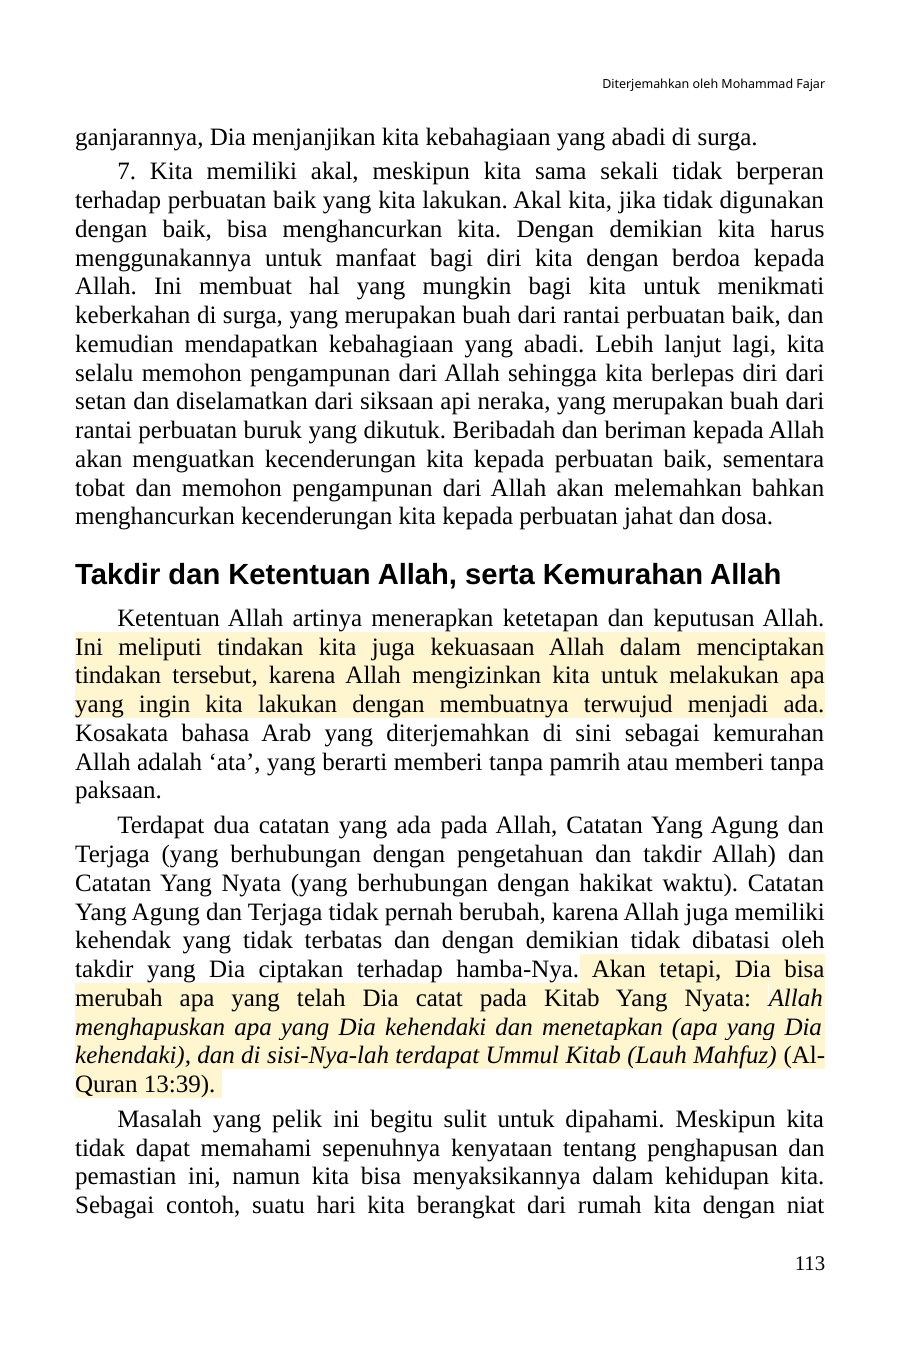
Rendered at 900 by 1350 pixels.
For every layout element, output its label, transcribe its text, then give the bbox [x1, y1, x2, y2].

text Masalah yang pelik ini begitu sulit untuk dipahami. Meskipun kita tidak dapat memahami sepenuhnya kenyataan tentang penghapusan dan pemastian ini, namun kita bisa menyaksikannya dalam kehidupan kita. Sebagai contoh, suatu hari kita berangkat dari rumah kita dengan niat [75, 1104, 825, 1219]
text Ketentuan Allah artinya menerapkan ketetapan dan keputusan Allah. Ini meliputi tindakan kita juga kekuasaan Allah dalam menciptakan tindakan tersebut, karena Allah mengizinkan kita untuk melakukan apa yang ingin kita lakukan dengan membuatnya terwujud menjadi ada. Kosakata bahasa Arab yang diterjemahkan di sini sebagai kemurahan Allah adalah ‘ata’, yang berarti memberi tanpa pamrih atau memberi tanpa paksaan. [75, 603, 825, 804]
text ganjarannya, Dia menjanjikan kita kebahagiaan yang abadi di surga. [75, 122, 825, 150]
text 7. Kita memiliki akal, meskipun kita sama sekali tidak berperan terhadap perbuatan baik yang kita lakukan. Akal kita, jika tidak digunakan dengan baik, bisa menghancurkan kita. Dengan demikian kita harus menggunakannya untuk manfaat bagi diri kita dengan berdoa kepada Allah. Ini membuat hal yang mungkin bagi kita untuk menikmati keberkahan di surga, yang merupakan buah dari rantai perbuatan baik, dan kemudian mendapatkan kebahagiaan yang abadi. Lebih lanjut lagi, kita selalu memohon pengampunan dari Allah sehingga kita berlepas diri dari setan dan diselamatkan dari siksaan api neraka, yang merupakan buah dari rantai perbuatan buruk yang dikutuk. Beribadah dan beriman kepada Allah akan menguatkan kecenderungan kita kepada perbuatan baik, sementara tobat dan memohon pengampunan dari Allah akan melemahkan bahkan menghancurkan kecenderungan kita kepada perbuatan jahat dan dosa. [75, 156, 825, 530]
subtitle Takdir dan Ketentuan Allah, serta Kemurahan Allah [75, 557, 825, 591]
text Terdapat dua catatan yang ada pada Allah, Catatan Yang Agung dan Terjaga (yang berhubungan dengan pengetahuan dan takdir Allah) dan Catatan Yang Nyata (yang berhubungan dengan hakikat waktu). Catatan Yang Agung dan Terjaga tidak pernah berubah, karena Allah juga memiliki kehendak yang tidak terbatas dan dengan demikian tidak dibatasi oleh takdir yang Dia ciptakan terhadap hamba-Nya. Akan tetapi, Dia bisa merubah apa yang telah Dia catat pada Kitab Yang Nyata: Allah menghapuskan apa yang Dia kehendaki dan menetapkan (apa yang Dia kehendaki), dan di sisi-Nya-lah terdapat Ummul Kitab (Lauh Mahfuz) (Al-Quran 13:39). [75, 810, 825, 1098]
